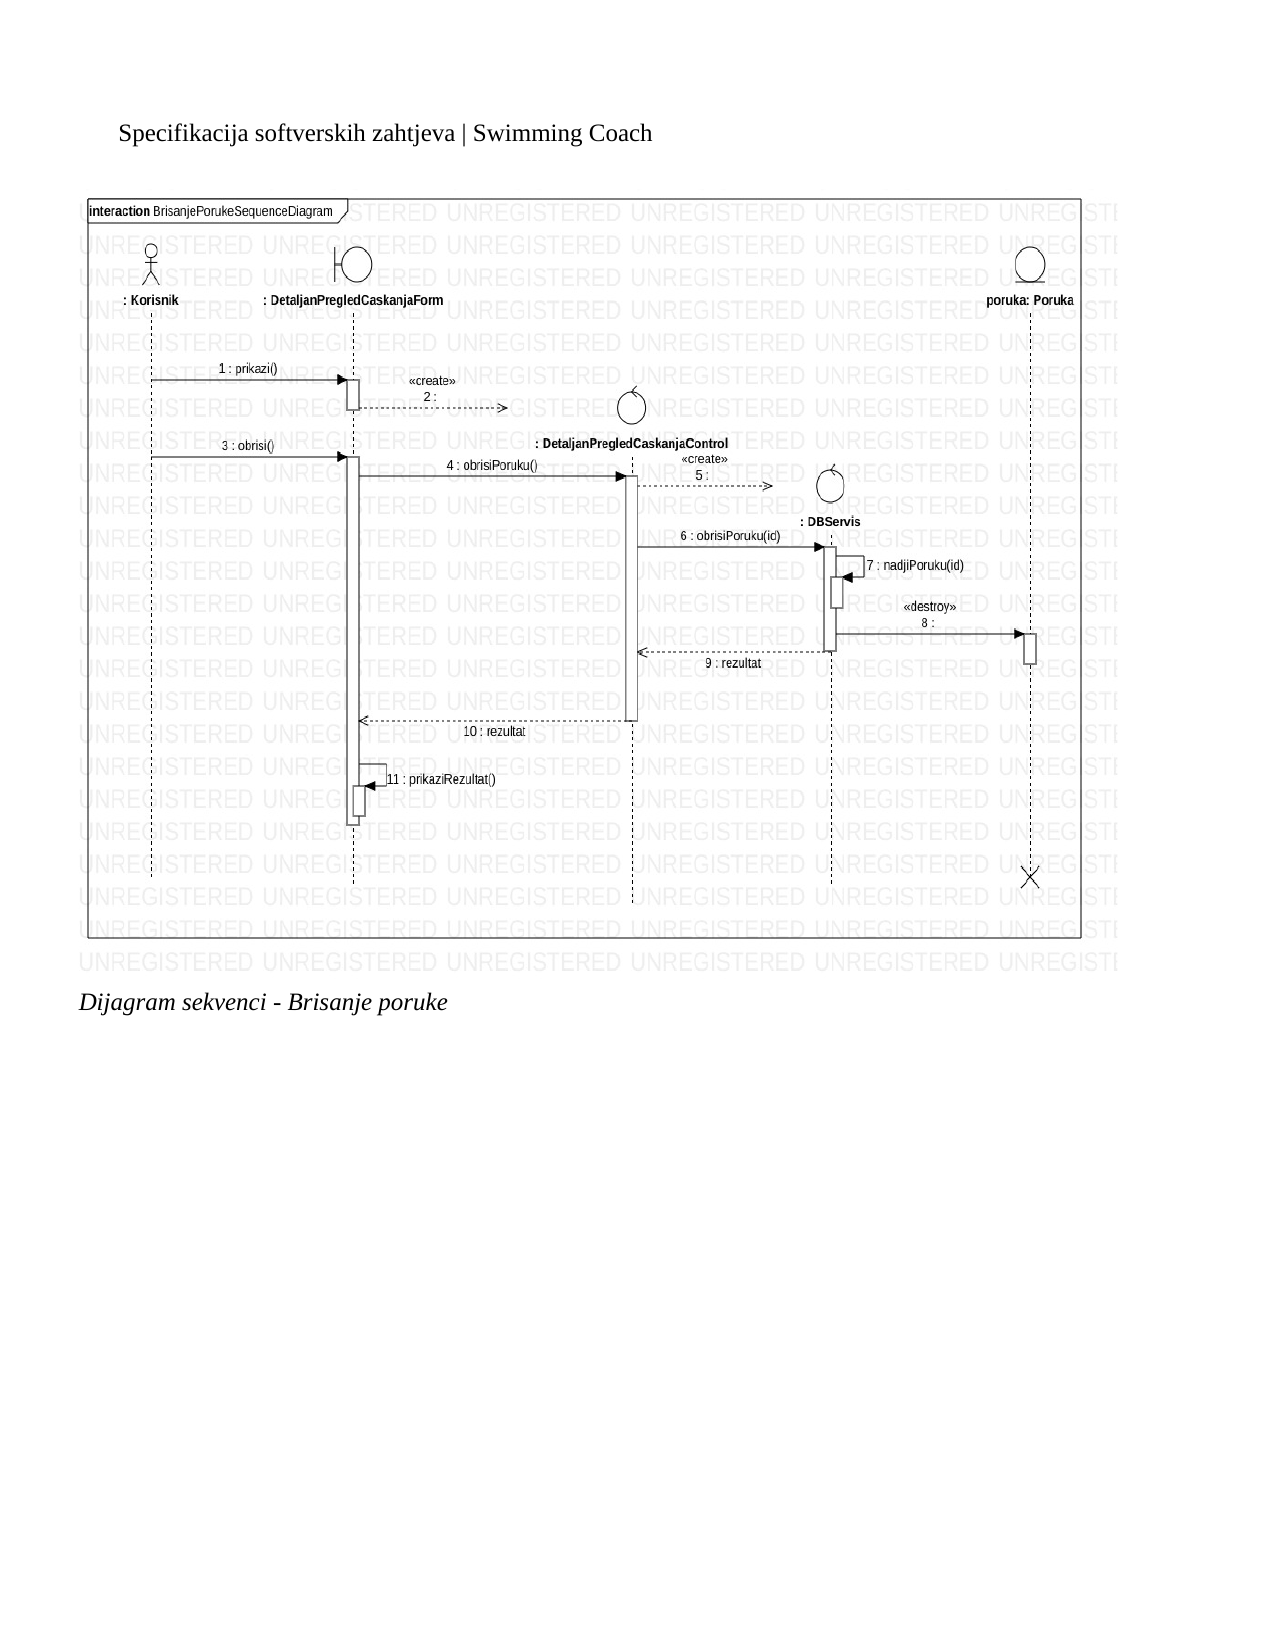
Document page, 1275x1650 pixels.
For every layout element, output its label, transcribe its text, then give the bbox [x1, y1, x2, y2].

text Dijagram sekvenci - Brisanje poruke [78, 982, 1196, 1016]
picture [78, 189, 1118, 982]
